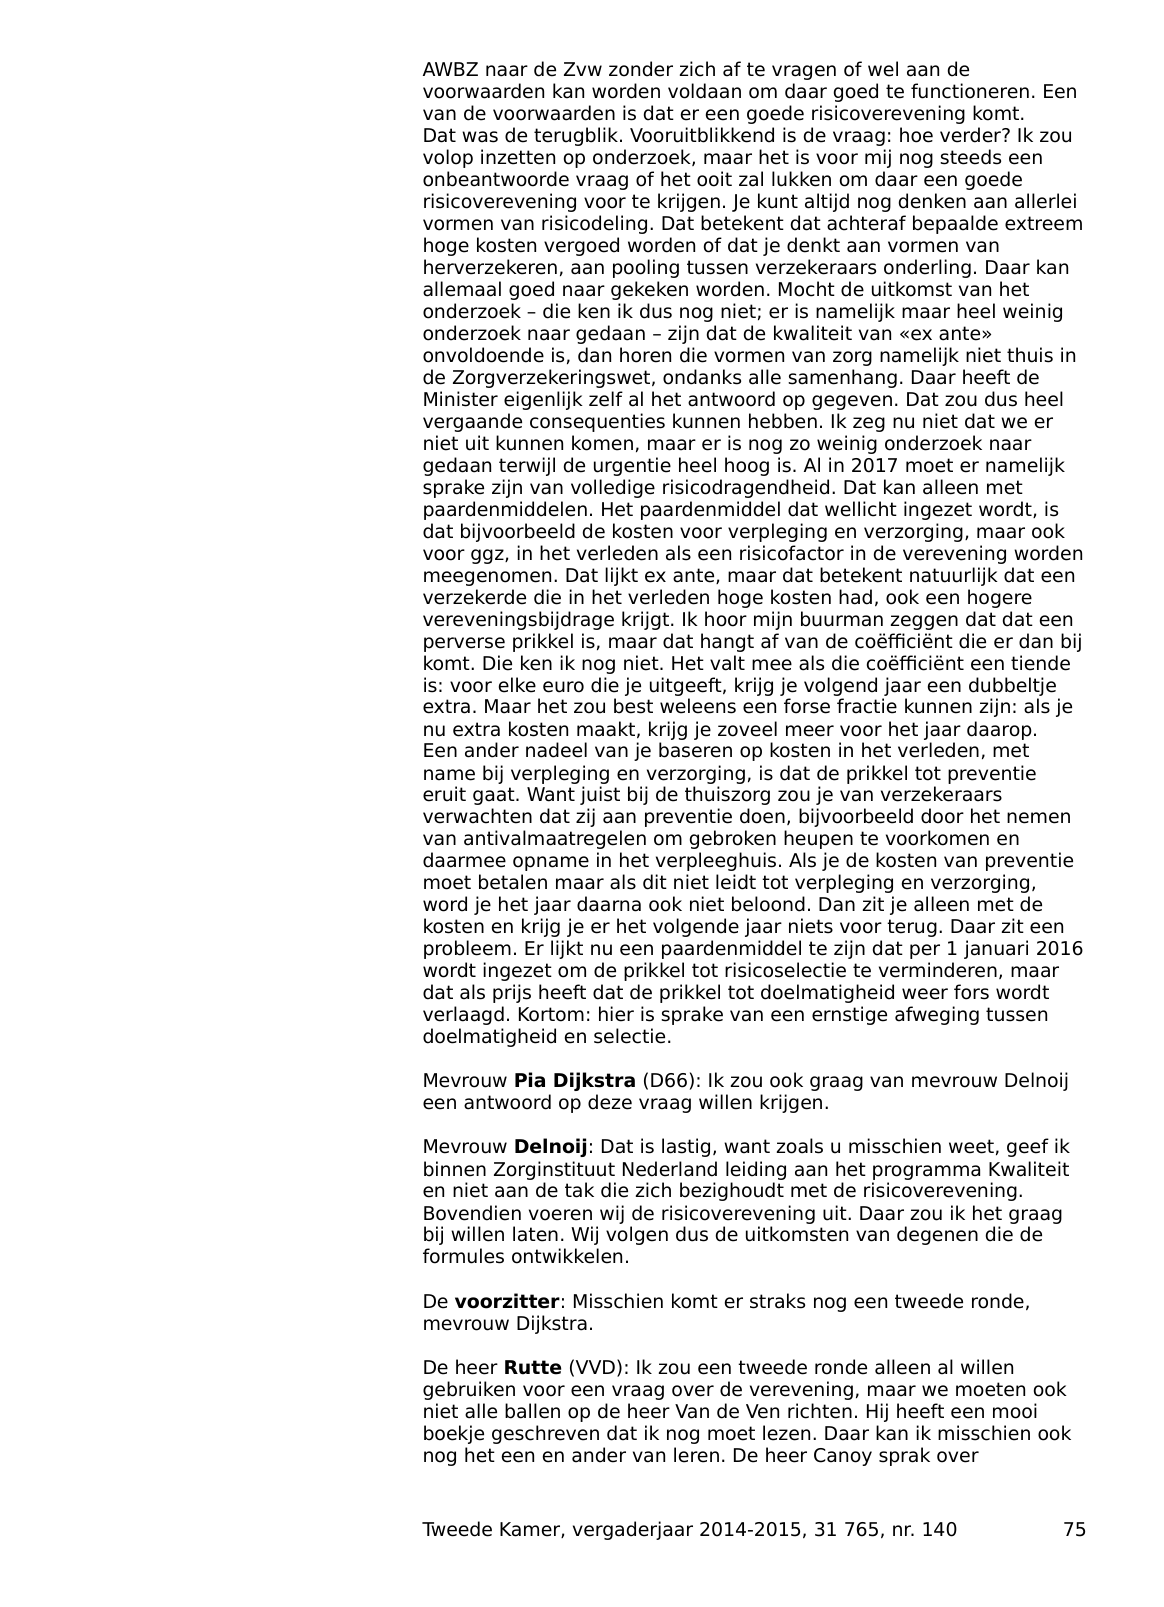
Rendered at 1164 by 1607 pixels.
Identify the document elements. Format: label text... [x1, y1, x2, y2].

text Een ander nadeel van je baseren op kosten in het verleden, met name bij verpleging en verzorging, is dat de prikkel tot preventie eruit gaat. Want juist bij de thuiszorg zou je van verzekeraars verwachten dat zij aan preventie doen, bijvoorbeeld door het nemen van antivalmaatregelen om gebroken heupen te voorkomen en daarmee opname in het verpleeghuis. Als je de kosten van preventie moet betalen maar als dit niet leidt tot verpleging en verzorging, word je het jaar daarna ook niet beloond. Dan zit je alleen met de kosten en krijg je er het volgende jaar niets voor terug. Daar zit een probleem. Er lijkt nu een paardenmiddel te zijn dat per 1 januari 2016 wordt ingezet om de prikkel tot risicoselectie te verminderen, maar dat als prijs heeft dat de prikkel tot doelmatigheid weer fors wordt verlaagd. Kortom: hier is sprake van een ernstige afweging tussen doelmatigheid en selectie. [422, 740, 1087, 1048]
text Mevrouw Delnoij: Dat is lastig, want zoals u misschien weet, geef ik binnen Zorginstituut Nederland leiding aan het programma Kwaliteit en niet aan de tak die zich bezighoudt met de risicoverevening. Bovendien voeren wij de risicoverevening uit. Daar zou ik het graag bij willen laten. Wij volgen dus de uitkomsten van degenen die de formules ontwikkelen. [422, 1136, 1087, 1268]
text Dat was de terugblik. Vooruitblikkend is de vraag: hoe verder? Ik zou volop inzetten op onderzoek, maar het is voor mij nog steeds een onbeantwoorde vraag of het ooit zal lukken om daar een goede risicoverevening voor te krijgen. Je kunt altijd nog denken aan allerlei vormen van risicodeling. Dat betekent dat achteraf bepaalde extreem hoge kosten vergoed worden of dat je denkt aan vormen van herverzekeren, aan pooling tussen verzekeraars onderling. Daar kan allemaal goed naar gekeken worden. Mocht de uitkomst van het onderzoek – die ken ik dus nog niet; er is namelijk maar heel weinig onderzoek naar gedaan – zijn dat de kwaliteit van «ex ante» onvoldoende is, dan horen die vormen van zorg namelijk niet thuis in de Zorgverzekeringswet, ondanks alle samenhang. Daar heeft de Minister eigenlijk zelf al het antwoord op gegeven. Dat zou dus heel vergaande consequenties kunnen hebben. Ik zeg nu niet dat we er niet uit kunnen komen, maar er is nog zo weinig onderzoek naar gedaan terwijl de urgentie heel hoog is. Al in 2017 moet er namelijk sprake zijn van volledige risicodragendheid. Dat kan alleen met paardenmiddelen. Het paardenmiddel dat wellicht ingezet wordt, is dat bijvoorbeeld de kosten voor verpleging en verzorging, maar ook voor ggz, in het verleden als een risicofactor in de verevening worden meegenomen. Dat lijkt ex ante, maar dat betekent natuurlijk dat een verzekerde die in het verleden hoge kosten had, ook een hogere vereveningsbijdrage krijgt. Ik hoor mijn buurman zeggen dat dat een perverse prikkel is, maar dat hangt af van de coëfficiënt die er dan bij komt. Die ken ik nog niet. Het valt mee als die coëfficiënt een tiende is: voor elke euro die je uitgeeft, krijg je volgend jaar een dubbeltje extra. Maar het zou best weleens een forse fractie kunnen zijn: als je nu extra kosten maakt, krijg je zoveel meer voor het jaar daarop. [422, 125, 1087, 740]
text Mevrouw Pia Dijkstra (D66): Ik zou ook graag van mevrouw Delnoij een antwoord op deze vraag willen krijgen. [422, 1070, 1087, 1114]
text De voorzitter: Misschien komt er straks nog een tweede ronde, mevrouw Dijkstra. [422, 1291, 1087, 1334]
text AWBZ naar de Zvw zonder zich af te vragen of wel aan de voorwaarden kan worden voldaan om daar goed te functioneren. Een van de voorwaarden is dat er een goede risicoverevening komt. [422, 59, 1087, 125]
text De heer Rutte (VVD): Ik zou een tweede ronde alleen al willen gebruiken voor een vraag over de verevening, maar we moeten ook niet alle ballen op de heer Van de Ven richten. Hij heeft een mooi boekje geschreven dat ik nog moet lezen. Daar kan ik misschien ook nog het een en ander van leren. De heer Canoy sprak over [422, 1357, 1087, 1467]
